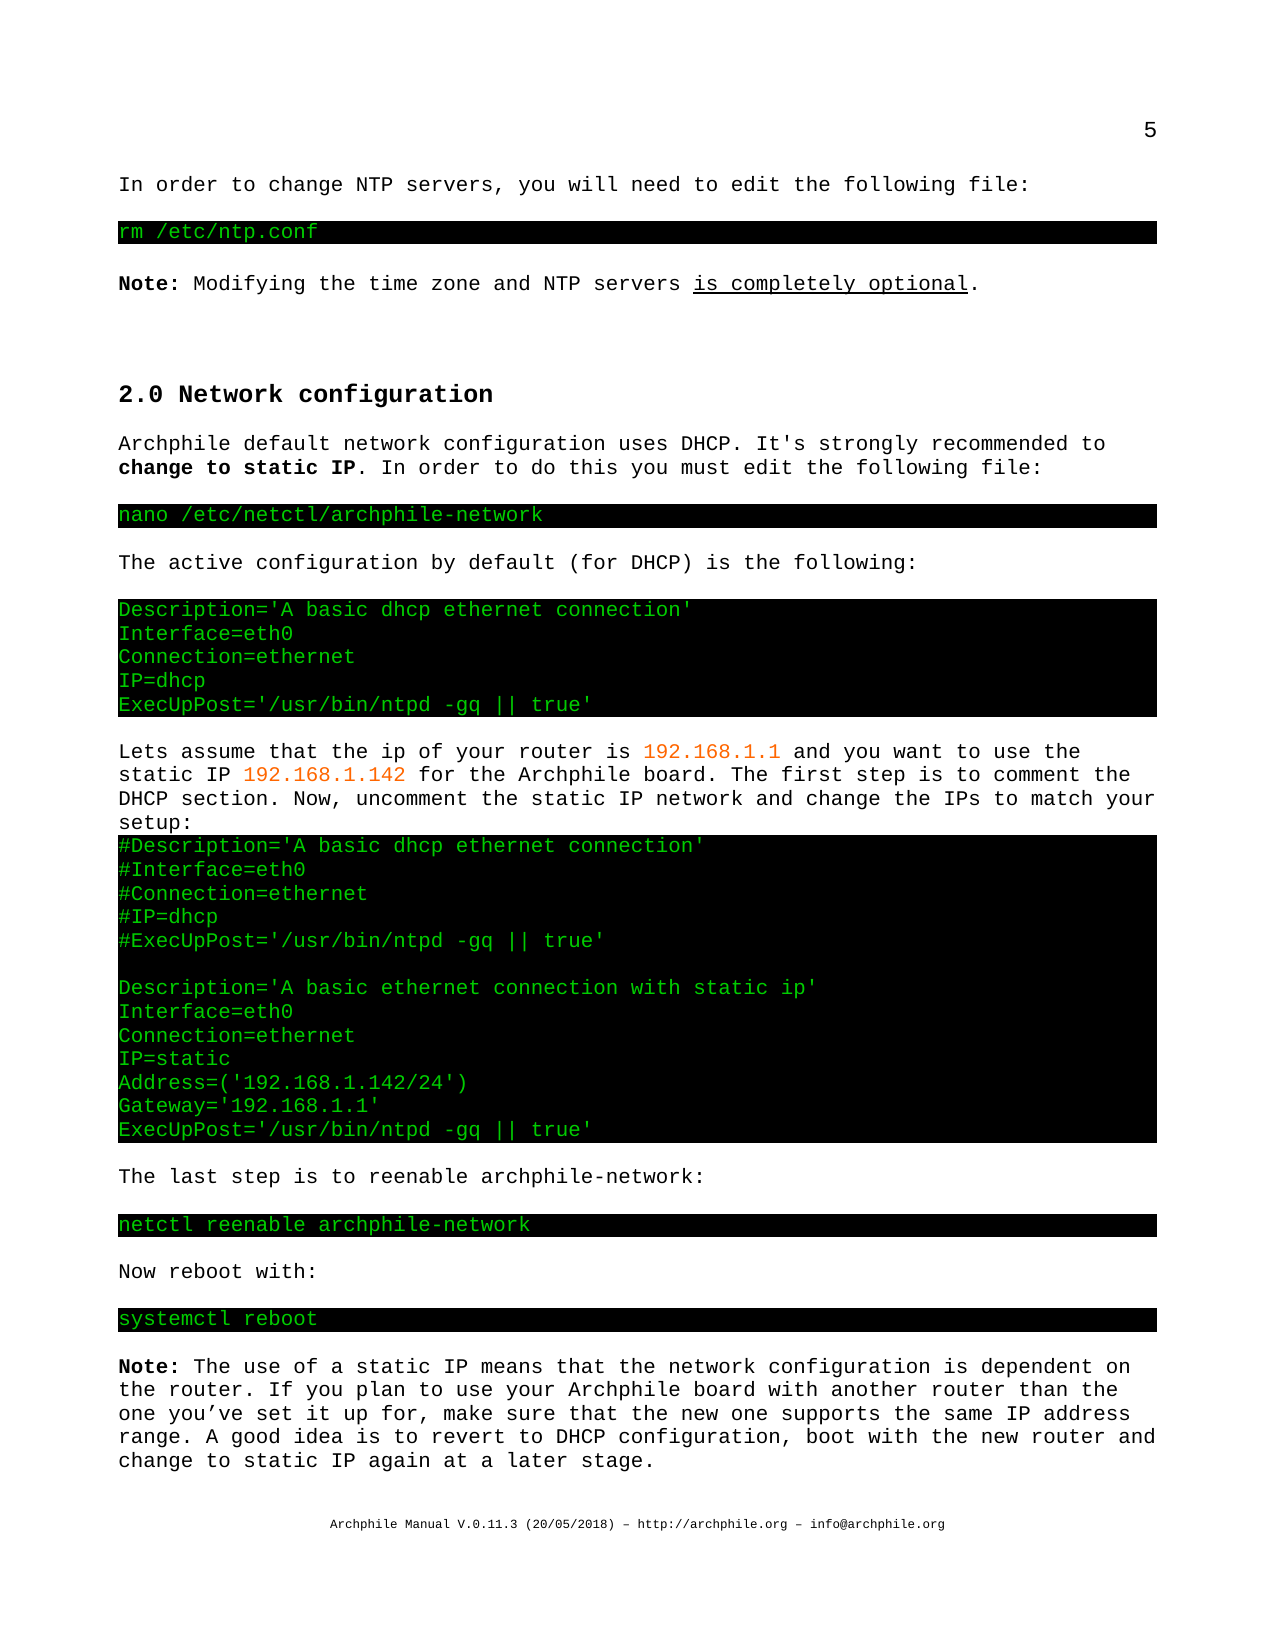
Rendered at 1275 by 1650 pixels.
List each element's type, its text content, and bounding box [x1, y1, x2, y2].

text Archphile default network configuration uses DHCP. It's strongly recommended to change to static IP. In order to do this you must edit the following file: [118, 433, 1157, 481]
text Interface=eth0 [118, 623, 1157, 646]
text IP=static [118, 1048, 1157, 1072]
text ExecUpPost='/usr/bin/ntpd -gq || true' [118, 1119, 1157, 1143]
text #ExecUpPost='/usr/bin/ntpd -gq || true' [118, 930, 1157, 954]
text #Connection=ethernet [118, 883, 1157, 906]
text systemctl reboot [118, 1308, 1157, 1332]
text #Interface=eth0 [118, 859, 1157, 883]
text Interface=eth0 [118, 1001, 1157, 1024]
text Address=('192.168.1.142/24') [118, 1072, 1157, 1096]
text Description='A basic ethernet connection with static ip' [118, 977, 1157, 1001]
text The last step is to reenable archphile-network: [118, 1166, 1157, 1190]
text ExecUpPost='/usr/bin/ntpd -gq || true' [118, 693, 1157, 717]
text Note: The use of a static IP means that the network configuration is dependent on the router. If you plan to use your Archphile board with another router than the one you’ve set it up for, make sure that the new one supports the same IP address range. A good idea is to revert to DHCP configuration, boot with the new router and change to static IP again at a later stage. [118, 1356, 1157, 1474]
text The active configuration by default (for DHCP) is the following: [118, 552, 1157, 575]
text Connection=ethernet [118, 646, 1157, 670]
text Connection=ethernet [118, 1024, 1157, 1048]
text rm /etc/ntp.conf [118, 221, 1157, 244]
text In order to change NTP servers, you will need to edit the following file: [118, 173, 1157, 197]
text Note: Modifying the time zone and NTP servers is completely optional. [118, 273, 1157, 296]
text 2.0 Network configuration [118, 381, 1157, 410]
text Description='A basic dhcp ethernet connection' [118, 599, 1157, 623]
text Lets assume that the ip of your router is 192.168.1.1 and you want to use the static IP 192.168.1.142 for the Archphile board. The first step is to comment the DHCP section. Now, uncomment the static IP network and change the IPs to match your setup: [118, 741, 1157, 835]
text Now reboot with: [118, 1261, 1157, 1285]
text #Description='A basic dhcp ethernet connection' [118, 835, 1157, 859]
text netctl reenable archphile-network [118, 1214, 1157, 1237]
text nano /etc/netctl/archphile-network [118, 504, 1157, 528]
text IP=dhcp [118, 670, 1157, 693]
text #IP=dhcp [118, 906, 1157, 930]
text Gateway='192.168.1.1' [118, 1096, 1157, 1119]
